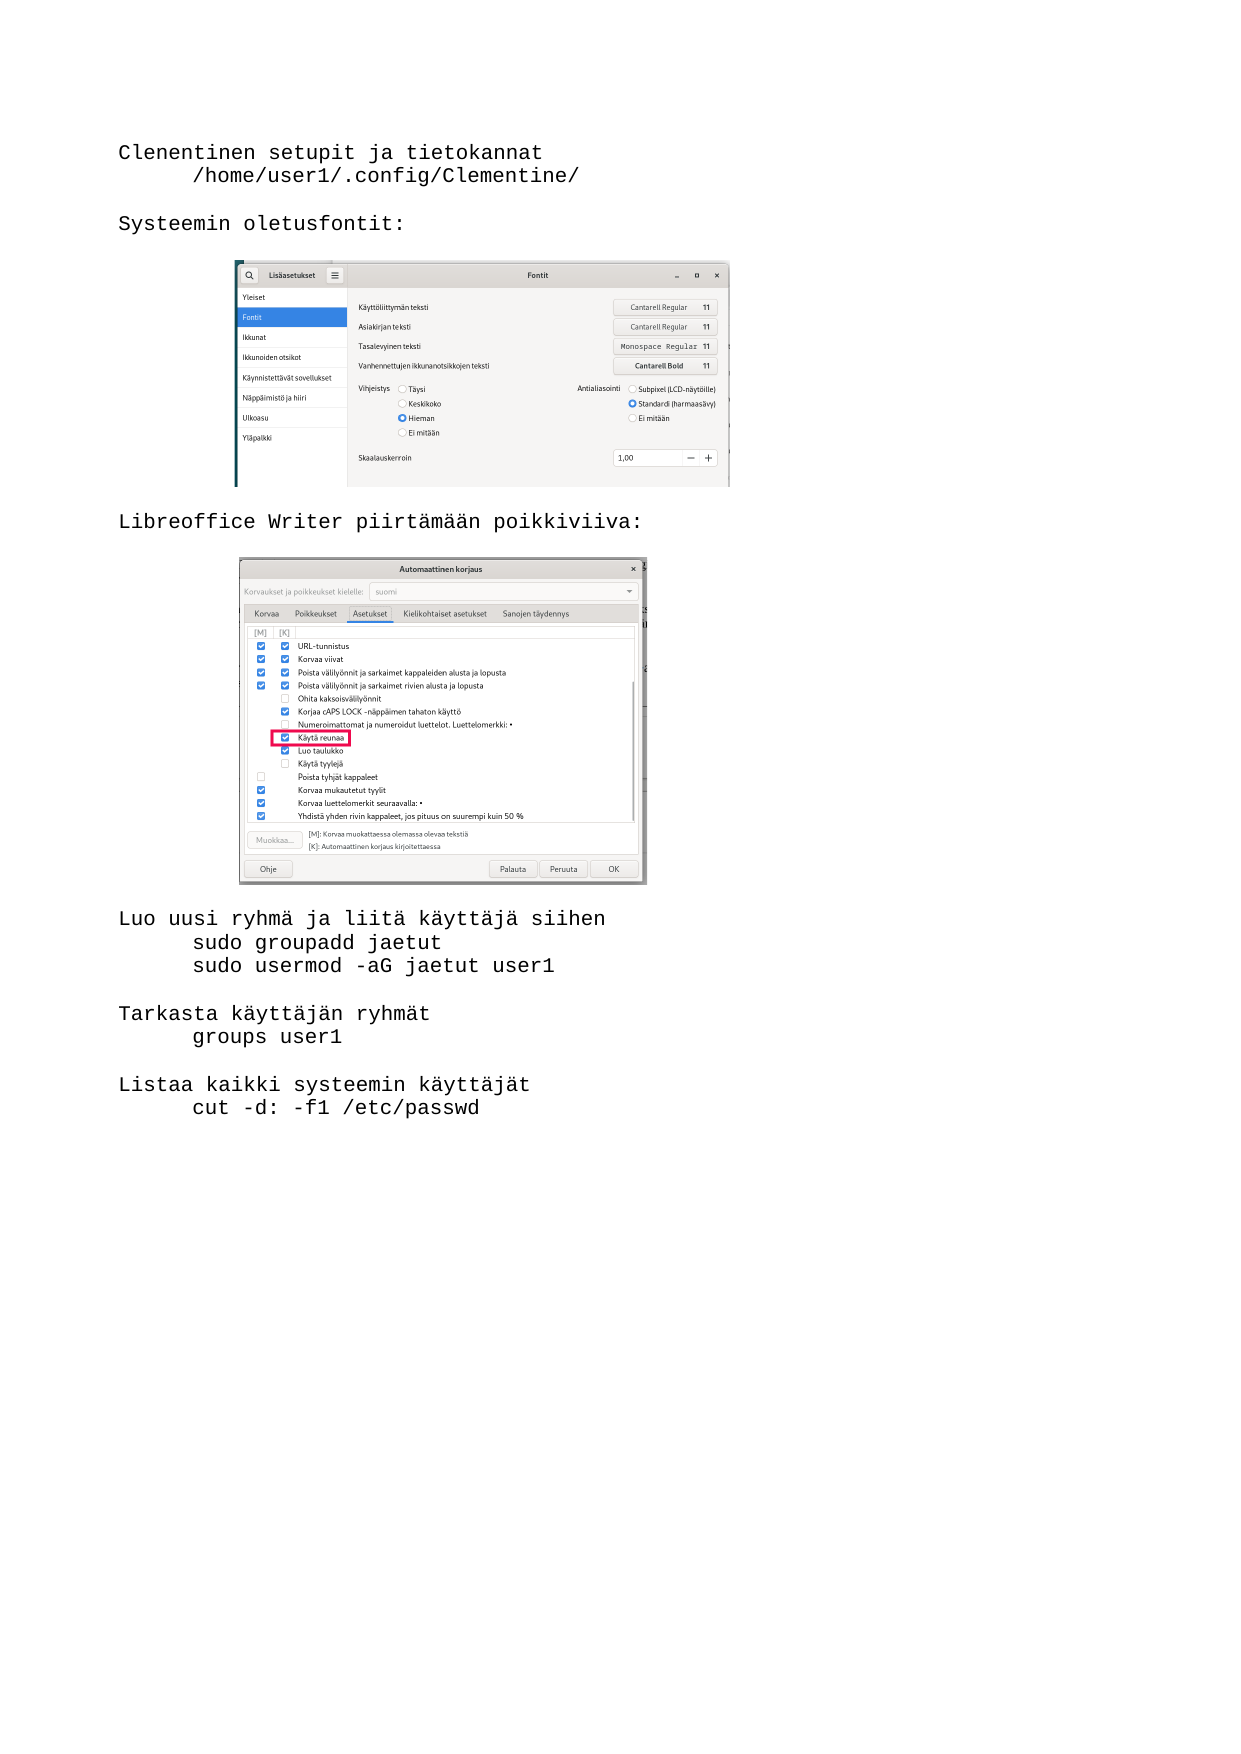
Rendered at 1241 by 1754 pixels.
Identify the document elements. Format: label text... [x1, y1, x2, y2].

text Luo uusi ryhmä ja liitä käyttäjä siihen [118, 908, 1122, 932]
text Tarkasta käyttäjän ryhmät [118, 1003, 1122, 1026]
text Libreoffice Writer piirtämään poikkiviiva: [118, 511, 1122, 534]
text groups user1 [192, 1026, 1122, 1050]
text Listaa kaikki systeemin käyttäjät [118, 1073, 1122, 1097]
text /home/user1/.config/Clementine/ [192, 165, 1122, 189]
text Systeemin oletusfontit: [118, 213, 1122, 236]
picture [239, 557, 648, 885]
text Clenentinen setupit ja tietokannat [118, 142, 1122, 165]
picture [234, 260, 730, 487]
text sudo groupadd jaetut [192, 932, 1122, 955]
text cut -d: -f1 /etc/passwd [192, 1097, 1122, 1121]
text sudo usermod -aG jaetut user1 [192, 955, 1122, 979]
